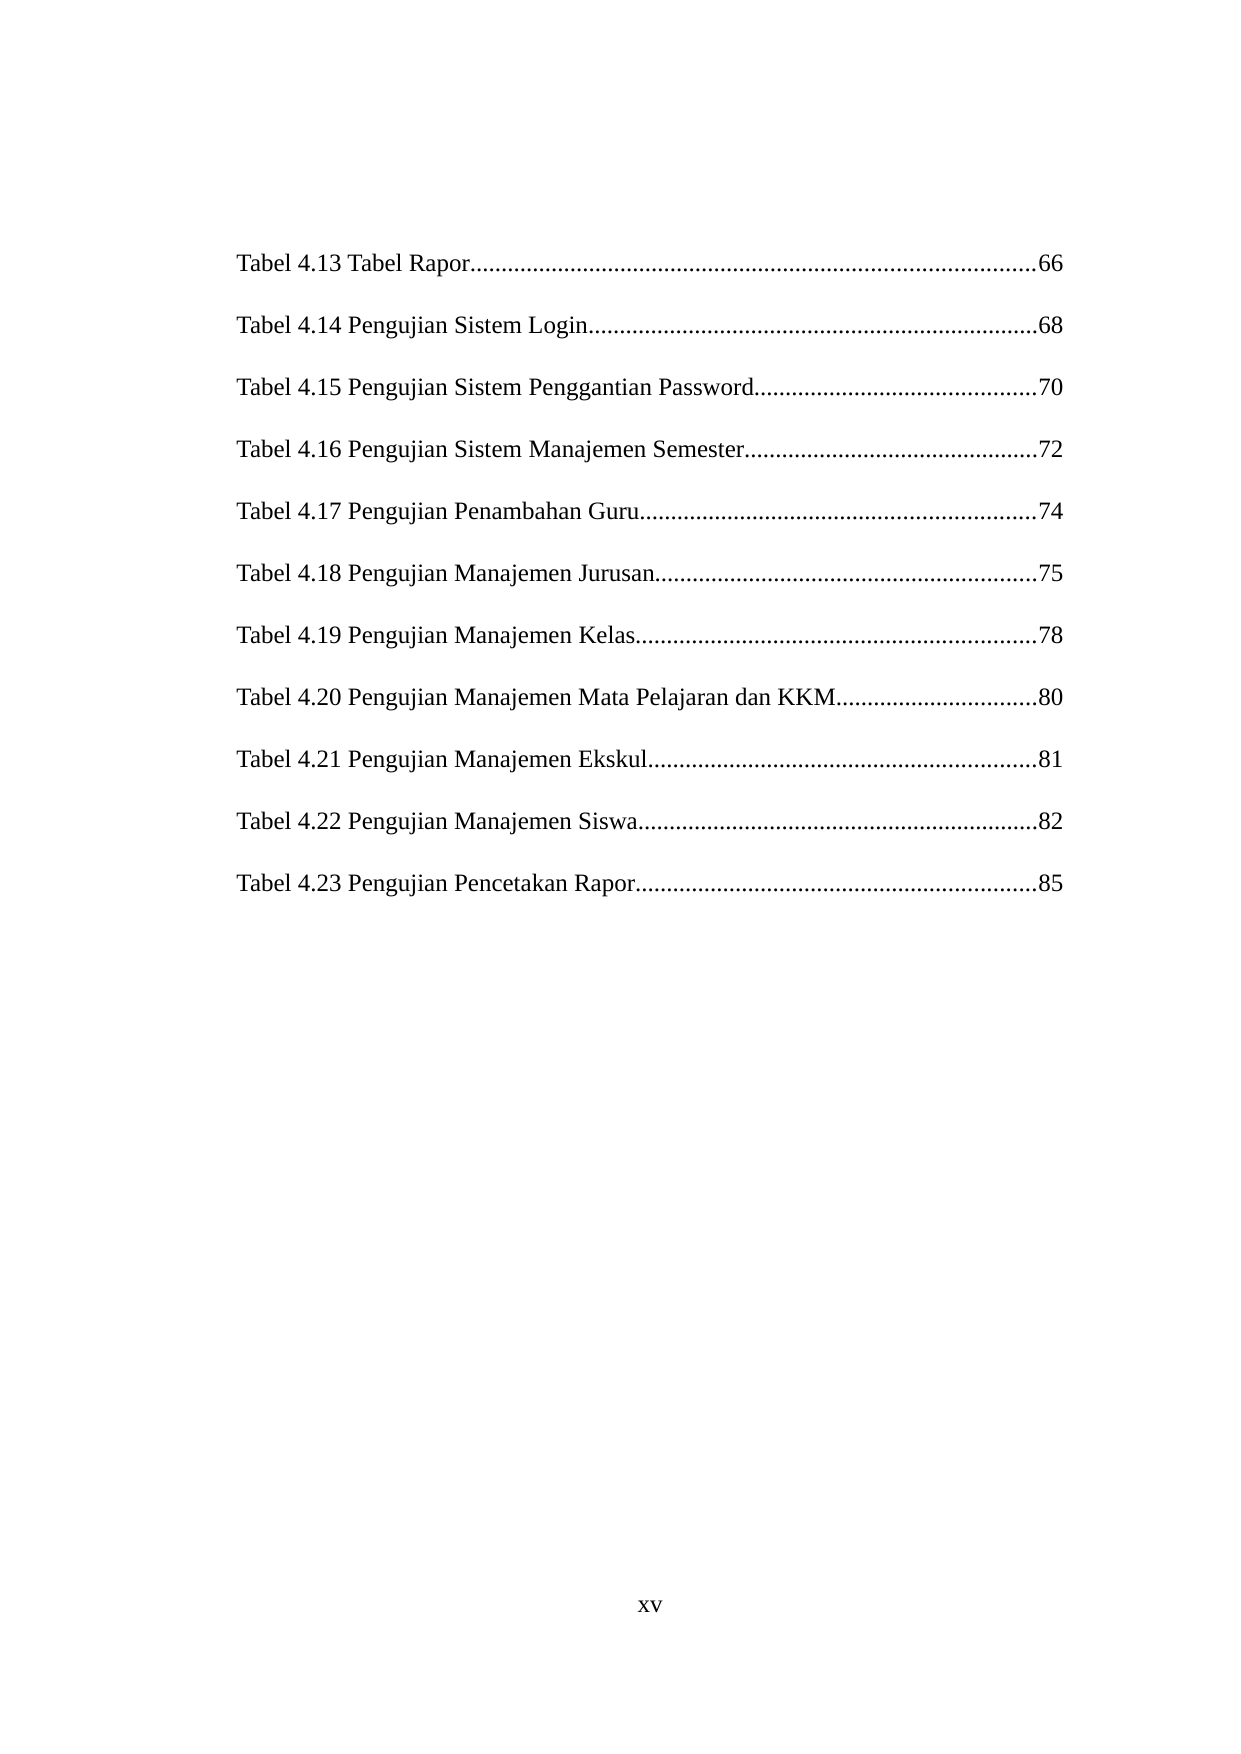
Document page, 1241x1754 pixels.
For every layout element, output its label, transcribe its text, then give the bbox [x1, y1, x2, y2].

text Tabel 4.19 Pengujian Manajemen Kelas 78 [236, 608, 1063, 652]
text Tabel 4.18 Pengujian Manajemen Jurusan 75 [236, 546, 1063, 590]
text Tabel 4.15 Pengujian Sistem Penggantian Password 70 [236, 360, 1063, 404]
text Tabel 4.23 Pengujian Pencetakan Rapor 85 [236, 856, 1063, 900]
text Tabel 4.17 Pengujian Penambahan Guru 74 [236, 484, 1063, 528]
text Tabel 4.21 Pengujian Manajemen Ekskul 81 [236, 732, 1063, 776]
text Tabel 4.16 Pengujian Sistem Manajemen Semester 72 [236, 422, 1063, 466]
text Tabel 4.14 Pengujian Sistem Login 68 [236, 298, 1063, 342]
text Tabel 4.22 Pengujian Manajemen Siswa 82 [236, 794, 1063, 838]
text Tabel 4.20 Pengujian Manajemen Mata Pelajaran dan KKM 80 [236, 670, 1063, 714]
text Tabel 4.13 Tabel Rapor 66 [236, 236, 1063, 281]
